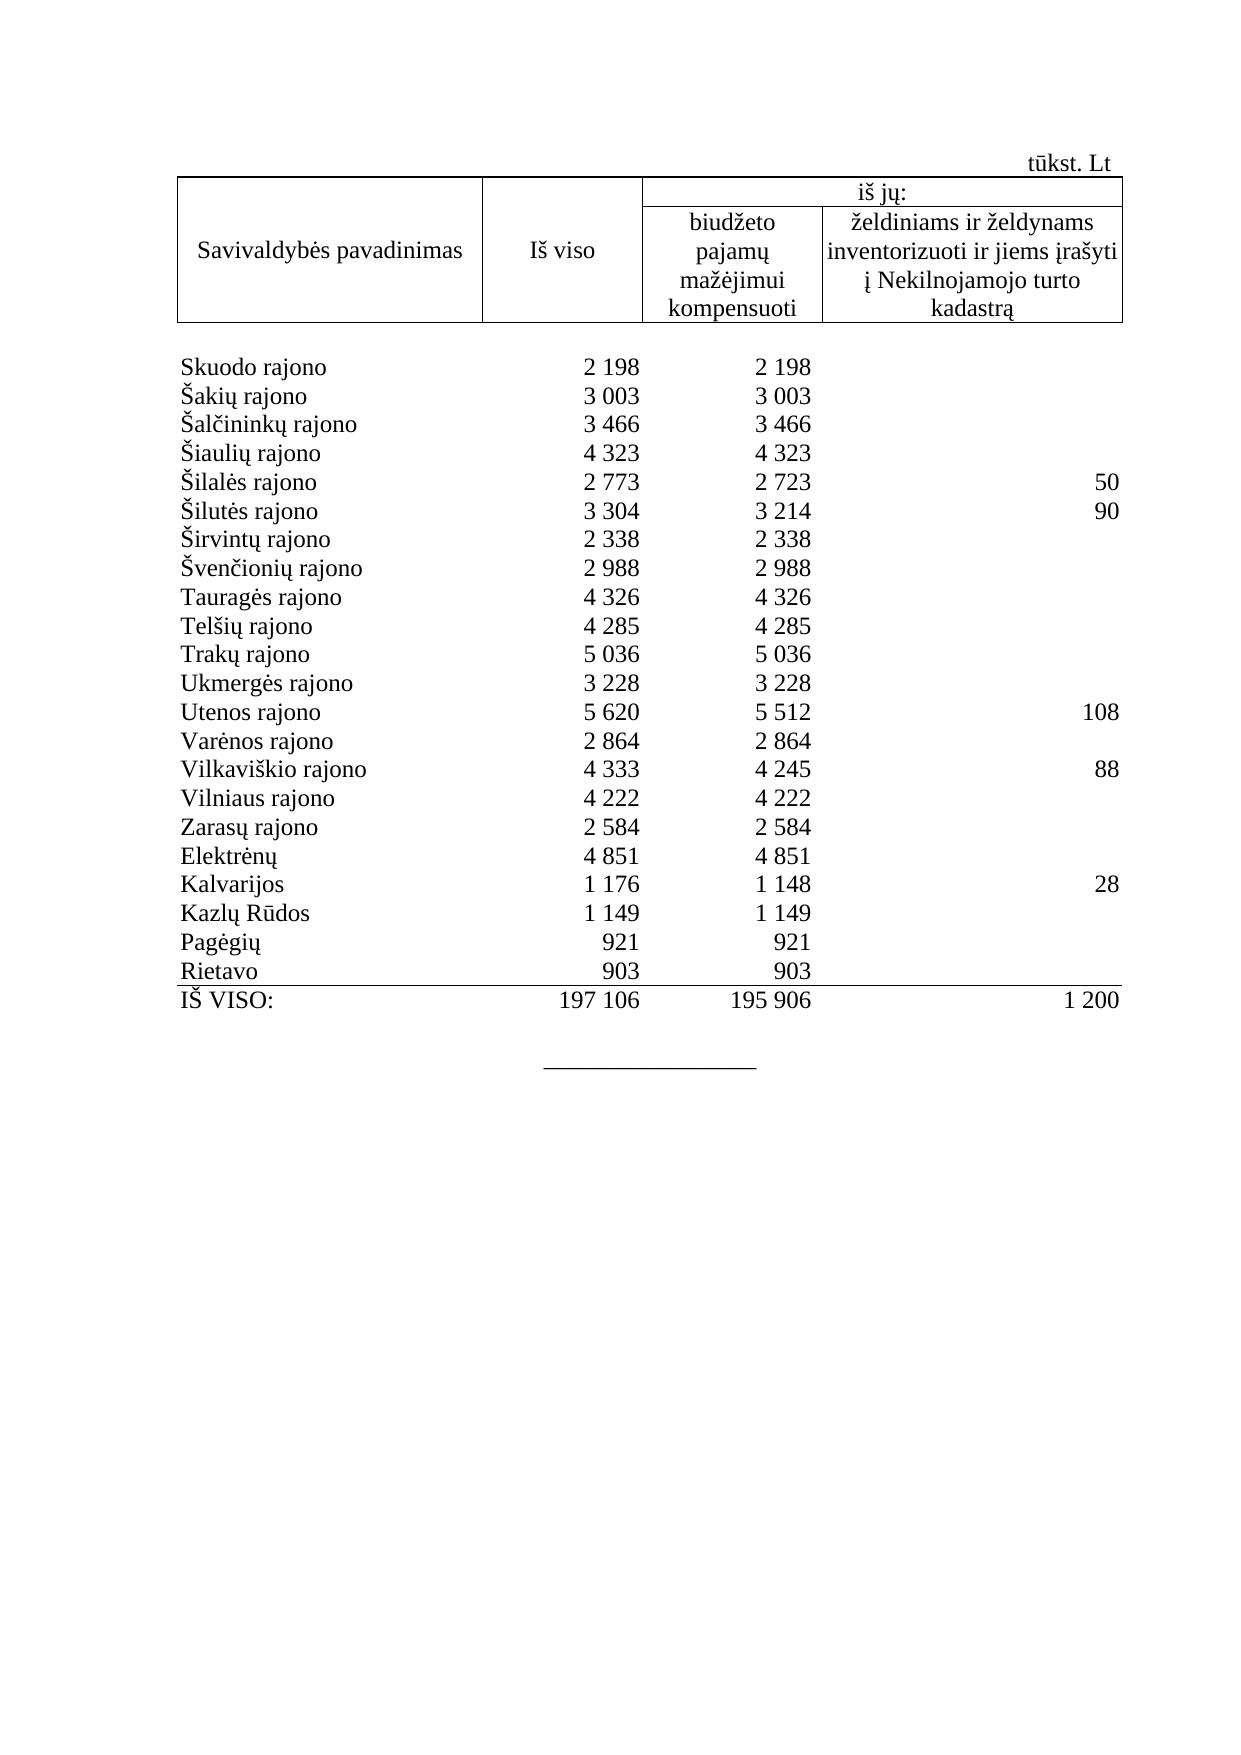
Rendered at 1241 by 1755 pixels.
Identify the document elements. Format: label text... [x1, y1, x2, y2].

table_cell 5 620 [482, 697, 642, 726]
table_cell 28 [822, 870, 1122, 898]
table_cell 2 723 [643, 467, 822, 496]
table_cell 5 512 [643, 697, 822, 726]
table_cell 3 214 [643, 496, 822, 524]
table_cell [822, 956, 1122, 984]
table_cell 921 [643, 927, 822, 956]
table_cell 1 149 [643, 898, 822, 927]
table_cell Vilniaus rajono [177, 783, 482, 812]
table_cell 108 [822, 697, 1122, 726]
table_cell 2 584 [482, 812, 642, 841]
table_cell Kalvarijos [177, 870, 482, 898]
table_cell 3 228 [482, 668, 642, 697]
table_cell [822, 783, 1122, 812]
table_cell 2 338 [643, 525, 822, 553]
table_cell 3 466 [643, 410, 822, 438]
table_cell Švenčionių rajono [177, 553, 482, 582]
table_cell Zarasų rajono [177, 812, 482, 841]
table_cell Šakių rajono [177, 381, 482, 409]
table_cell [177, 323, 482, 352]
table_cell 903 [482, 956, 642, 984]
table_cell 1 200 [822, 986, 1122, 1014]
table_cell 2 198 [482, 352, 642, 381]
table_cell Šilalės rajono [177, 467, 482, 496]
table_cell 3 003 [482, 381, 642, 409]
table_cell Tauragės rajono [177, 582, 482, 611]
table_cell 4 326 [482, 582, 642, 611]
table_cell Varėnos rajono [177, 726, 482, 754]
table_cell [822, 726, 1122, 754]
table_cell Trakų rajono [177, 640, 482, 668]
table_cell [822, 553, 1122, 582]
table_cell Rietavo [177, 956, 482, 984]
table_cell 4 222 [643, 783, 822, 812]
table_cell 4 333 [482, 755, 642, 783]
table_cell želdiniams ir želdynams inventorizuoti ir jiems įrašyti į Nekilnojamojo turto kadastrą [823, 207, 1122, 322]
table_cell Skuodo rajono [177, 352, 482, 381]
table_cell 1 176 [482, 870, 642, 898]
table_cell 921 [482, 927, 642, 956]
table_cell [822, 438, 1122, 467]
table_cell 2 198 [643, 352, 822, 381]
table_cell Šalčininkų rajono [177, 410, 482, 438]
table_cell Ukmergės rajono [177, 668, 482, 697]
table_cell 88 [822, 755, 1122, 783]
table_cell 3 003 [643, 381, 822, 409]
table_cell [822, 323, 1122, 352]
table_cell 90 [822, 496, 1122, 524]
table_header tūkst. Lt [643, 148, 1122, 176]
table_cell IŠ VISO: [177, 986, 482, 1014]
table_cell 4 285 [482, 611, 642, 639]
table_cell [822, 898, 1122, 927]
table_cell 197 106 [482, 986, 642, 1014]
table_cell Širvintų rajono [177, 525, 482, 553]
table_cell 5 036 [482, 640, 642, 668]
table_cell 4 285 [643, 611, 822, 639]
table_cell [822, 582, 1122, 611]
table_cell 2 988 [643, 553, 822, 582]
table_header [482, 148, 642, 176]
text _________________ [177, 1043, 1122, 1072]
table_cell Šiaulių rajono [177, 438, 482, 467]
table_cell iš jų: [643, 178, 1122, 206]
table_cell Savivaldybės pavadinimas [178, 178, 482, 322]
table_cell [822, 927, 1122, 956]
table_cell Kazlų Rūdos [177, 898, 482, 927]
table_cell 195 906 [643, 986, 822, 1014]
table_cell 3 228 [643, 668, 822, 697]
table_cell 1 148 [643, 870, 822, 898]
table_cell 50 [822, 467, 1122, 496]
table_cell biudžeto pajamų mažėjimui kompensuoti [643, 207, 822, 322]
table_cell 4 851 [482, 841, 642, 869]
table_cell 4 851 [643, 841, 822, 869]
table_cell [822, 611, 1122, 639]
table_cell [822, 668, 1122, 697]
table_cell 3 304 [482, 496, 642, 524]
table_cell Iš viso [483, 178, 642, 322]
table_cell 2 584 [643, 812, 822, 841]
table_header [177, 148, 482, 176]
table_cell 4 222 [482, 783, 642, 812]
table_cell [822, 410, 1122, 438]
table_cell 5 036 [643, 640, 822, 668]
table_cell Utenos rajono [177, 697, 482, 726]
table_cell 903 [643, 956, 822, 984]
table_cell [822, 381, 1122, 409]
table_cell 4 323 [482, 438, 642, 467]
table_cell Vilkaviškio rajono [177, 755, 482, 783]
table_cell 4 245 [643, 755, 822, 783]
table_cell [822, 525, 1122, 553]
table_cell 2 864 [482, 726, 642, 754]
table_cell Šilutės rajono [177, 496, 482, 524]
table_cell 2 864 [643, 726, 822, 754]
table_cell [822, 841, 1122, 869]
table_cell [482, 323, 822, 352]
table_cell 3 466 [482, 410, 642, 438]
table_cell [822, 352, 1122, 381]
table_cell 2 338 [482, 525, 642, 553]
table_cell Elektrėnų [177, 841, 482, 869]
table_cell Pagėgių [177, 927, 482, 956]
table_cell [822, 812, 1122, 841]
table_cell 1 149 [482, 898, 642, 927]
table_cell 2 988 [482, 553, 642, 582]
table_cell [822, 640, 1122, 668]
table_cell 2 773 [482, 467, 642, 496]
table_cell 4 323 [643, 438, 822, 467]
table_cell 4 326 [643, 582, 822, 611]
table_cell Telšių rajono [177, 611, 482, 639]
